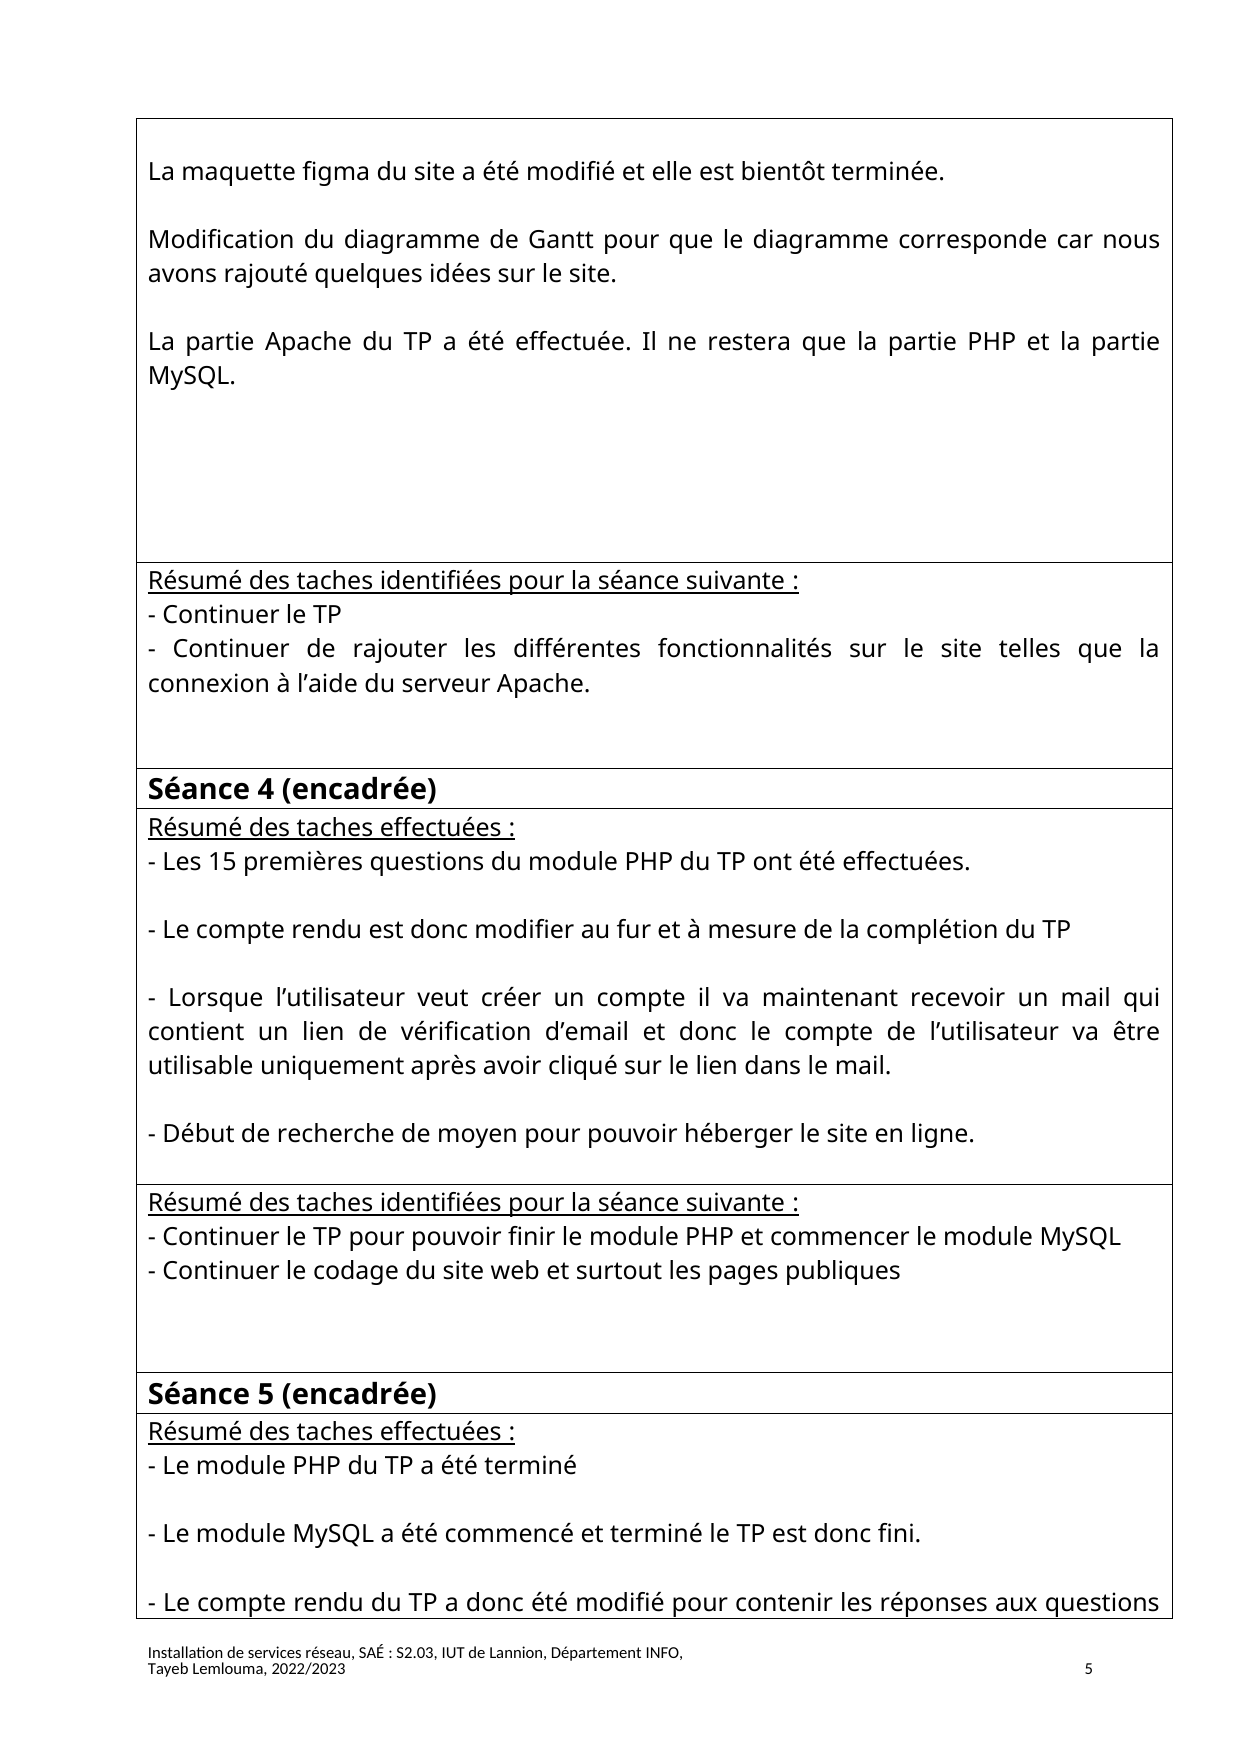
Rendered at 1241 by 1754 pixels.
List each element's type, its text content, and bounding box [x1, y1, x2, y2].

table_cell Résumé des taches effectuées : - Le module PHP du TP a été terminé - Le module MySQL a été commencé et terminé le TP est donc fini. - Le compte rendu du TP a donc été modifié pour contenir les réponses aux questions [137, 1414, 1172, 1618]
table_cell Séance 5 (encadrée) [137, 1373, 1172, 1413]
table_cell Résumé des taches identifiées pour la séance suivante : - Continuer le TP pour pouvoir finir le module PHP et commencer le module MySQL - Continuer le codage du site web et surtout les pages publiques [137, 1185, 1172, 1372]
table_cell Résumé des taches identifiées pour la séance suivante : - Continuer le TP - Continuer de rajouter les différentes fonctionnalités sur le site telles que la connexion à l’aide du serveur Apache. [137, 563, 1172, 767]
table_cell Séance 4 (encadrée) [137, 769, 1172, 808]
table_cell La maquette figma du site a été modifié et elle est bientôt terminée. Modification du diagramme de Gantt pour que le diagramme corresponde car nous avons rajouté quelques idées sur le site. La partie Apache du TP a été effectuée. Il ne restera que la partie PHP et la partie MySQL. [137, 119, 1172, 562]
table_cell Résumé des taches effectuées : - Les 15 premières questions du module PHP du TP ont été effectuées. - Le compte rendu est donc modifier au fur et à mesure de la complétion du TP - Lorsque l’utilisateur veut créer un compte il va maintenant recevoir un mail qui contient un lien de vérification d’email et donc le compte de l’utilisateur va être utilisable uniquement après avoir cliqué sur le lien dans le mail. - Début de recherche de moyen pour pouvoir héberger le site en ligne. [137, 809, 1172, 1184]
